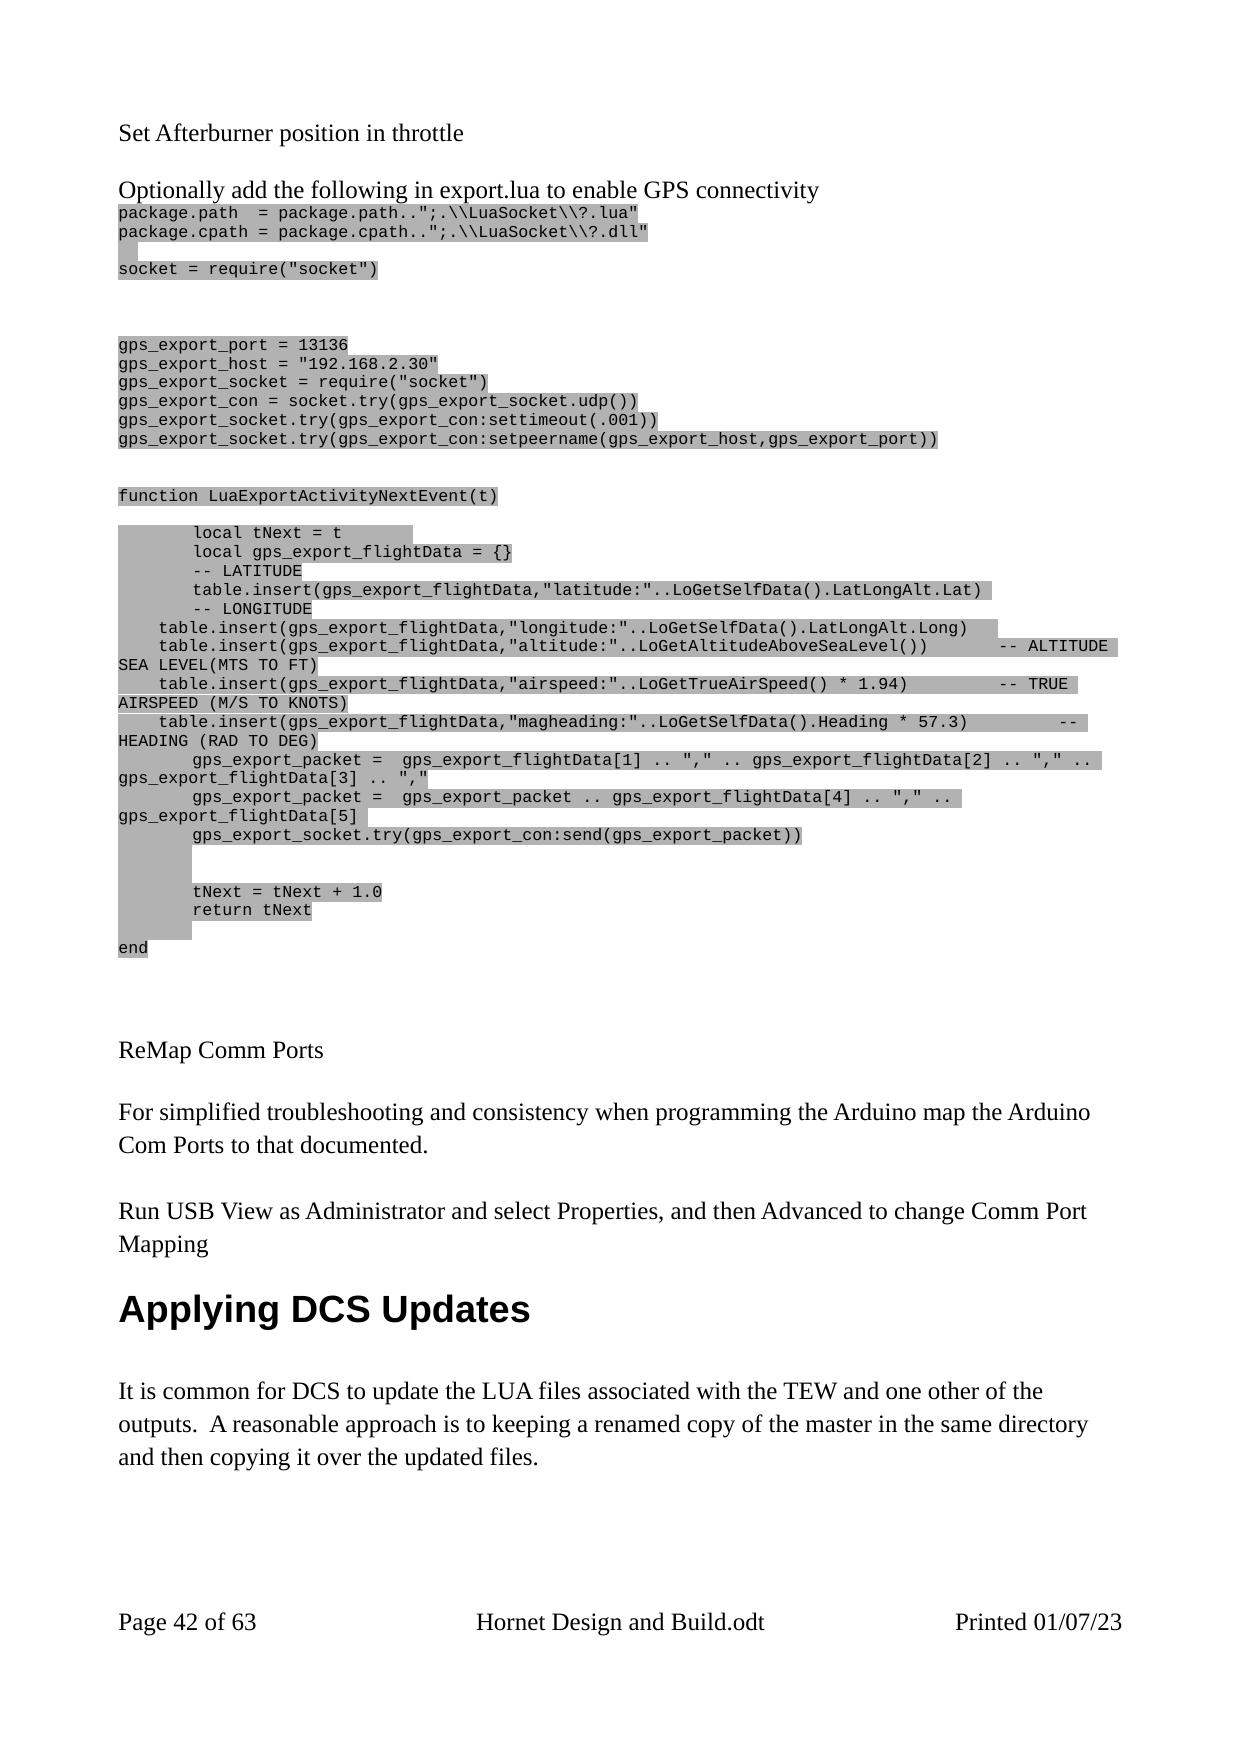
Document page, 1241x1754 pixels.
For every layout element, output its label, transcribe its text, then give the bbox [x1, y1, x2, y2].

text tNext = tNext + 1.0 [118, 883, 1122, 902]
text table.insert(gps_export_flightData,"latitude:"..LoGetSelfData().LatLongAlt.Lat) [118, 581, 1122, 600]
text gps_export_socket = require("socket") [118, 374, 1122, 393]
subtitle Applying DCS Updates [118, 1287, 1122, 1330]
text local tNext = t [118, 525, 1122, 544]
text package.path = package.path..";.\\LuaSocket\\?.lua" [118, 204, 1122, 223]
text table.insert(gps_export_flightData,"magheading:"..LoGetSelfData().Heading * 57.3) -- HEADING (RAD TO DEG) [118, 713, 1122, 751]
text gps_export_packet = gps_export_flightData[1] .. "," .. gps_export_flightData[2] .. "," .. gps_export_flightData[3] .. "," [118, 751, 1122, 789]
text local gps_export_flightData = {} [118, 544, 1122, 563]
text Run USB View as Administrator and select Properties, and then Advanced to change Comm Port Mapping [118, 1196, 1122, 1257]
text gps_export_host = "192.168.2.30" [118, 355, 1122, 374]
text gps_export_socket.try(gps_export_con:send(gps_export_packet)) [118, 827, 1122, 845]
text Optionally add the following in export.lua to enable GPS connectivity [118, 176, 1122, 204]
text table.insert(gps_export_flightData,"longitude:"..LoGetSelfData().LatLongAlt.Long) [118, 619, 1122, 638]
text table.insert(gps_export_flightData,"altitude:"..LoGetAltitudeAboveSeaLevel()) -- ALTITUDE SEA LEVEL(MTS TO FT) [118, 638, 1122, 676]
text For simplified troubleshooting and consistency when programming the Arduino map the Arduino Com Ports to that documented. [118, 1097, 1122, 1158]
text gps_export_socket.try(gps_export_con:setpeername(gps_export_host,gps_export_port)) [118, 431, 1122, 449]
text gps_export_con = socket.try(gps_export_socket.udp()) [118, 393, 1122, 412]
text -- LATITUDE [118, 563, 1122, 581]
text It is common for DCS to update the LUA files associated with the TEW and one other of the outputs. A reasonable approach is to keeping a renamed copy of the master in the same directory and then copying it over the updated files. [118, 1376, 1122, 1471]
text function LuaExportActivityNextEvent(t) [118, 487, 1122, 506]
text end [118, 940, 1122, 958]
text return tNext [118, 902, 1122, 921]
text -- LONGITUDE [118, 600, 1122, 619]
text socket = require("socket") [118, 261, 1122, 280]
text package.cpath = package.cpath..";.\\LuaSocket\\?.dll" [118, 223, 1122, 242]
text gps_export_port = 13136 [118, 336, 1122, 355]
text Set Afterburner position in throttle [118, 118, 1122, 147]
text gps_export_packet = gps_export_packet .. gps_export_flightData[4] .. "," .. gps_export_flightData[5] [118, 789, 1122, 827]
text ReMap Comm Ports [118, 1035, 1122, 1064]
text gps_export_socket.try(gps_export_con:settimeout(.001)) [118, 412, 1122, 431]
text table.insert(gps_export_flightData,"airspeed:"..LoGetTrueAirSpeed() * 1.94) -- TRUE AIRSPEED (M/S TO KNOTS) [118, 676, 1122, 713]
